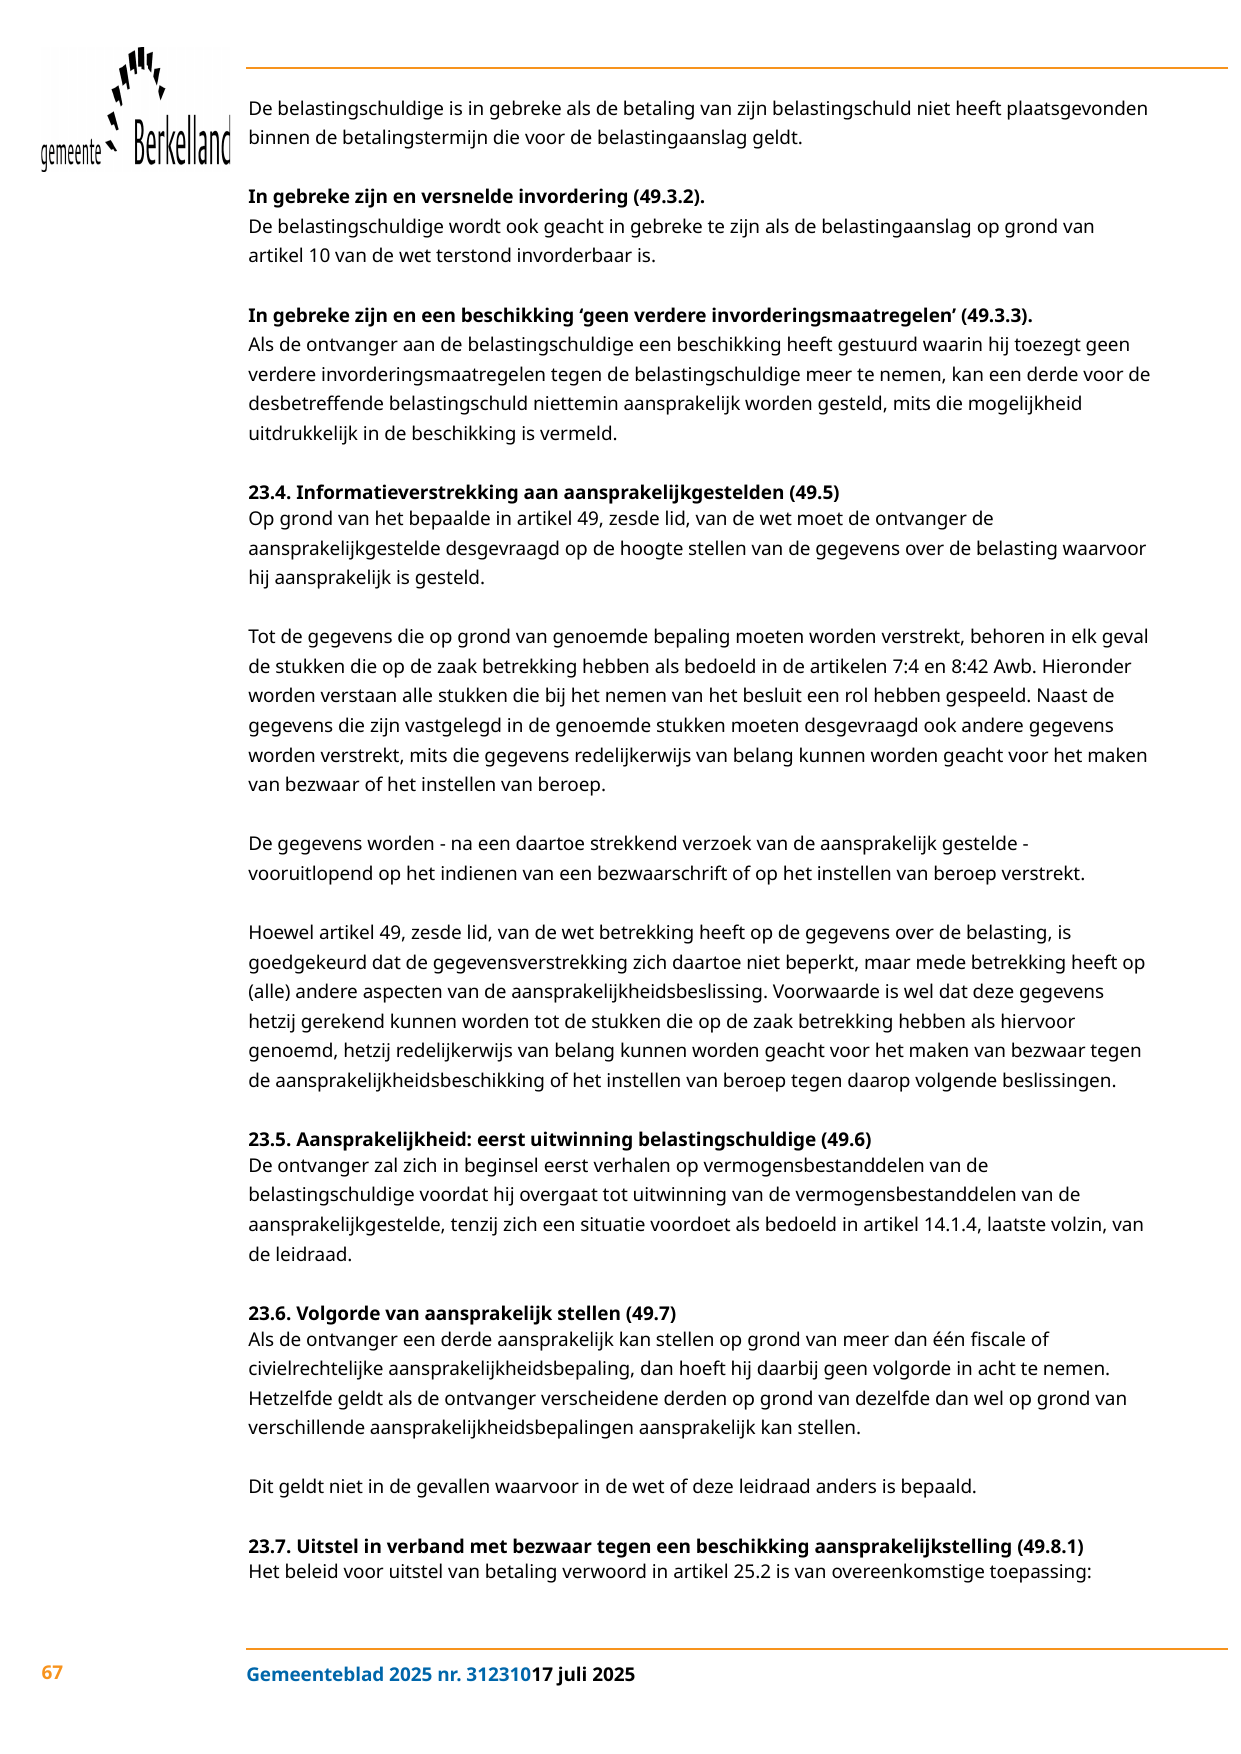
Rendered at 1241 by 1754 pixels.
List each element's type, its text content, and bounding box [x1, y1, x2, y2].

text Op grond van het bepaalde in artikel 49, zesde lid, van de wet moet de ontvanger de aansprakelijkgestelde desgevraagd op de hoogte stellen van de gegevens over de belasting waarvoor hij aansprakelijk is gesteld. [248, 505, 1152, 590]
text Als de ontvanger aan de belastingschuldige een beschikking heeft gestuurd waarin hij toezegt geen verdere invorderingsmaatregelen tegen de belastingschuldige meer te nemen, kan een derde voor de desbetreffende belastingschuld niettemin aansprakelijk worden gesteld, mits die mogelijkheid uitdrukkelijk in de beschikking is vermeld. [248, 331, 1152, 446]
text Hoewel artikel 49, zesde lid, van de wet betrekking heeft op de gegevens over de belasting, is goedgekeurd dat de gegevensverstrekking zich daartoe niet beperkt, maar mede betrekking heeft op (alle) andere aspecten van de aansprakelijkheidsbeslissing. Voorwaarde is wel dat deze gegevens hetzij gerekend kunnen worden tot de stukken die op de zaak betrekking hebben als hiervoor genoemd, hetzij redelijkerwijs van belang kunnen worden geacht voor het maken van bezwaar tegen de aansprakelijkheidsbeschikking of het instellen van beroep tegen daarop volgende beslissingen. [248, 919, 1152, 1093]
text 23.4. Informatieverstrekking aan aansprakelijkgestelden (49.5) [248, 479, 1152, 505]
text In gebreke zijn en een beschikking ‘geen verdere invorderingsmaatregelen’ (49.3.3). [248, 302, 1152, 328]
text 23.5. Aansprakelijkheid: eerst uitwinning belastingschuldige (49.6) [248, 1126, 1152, 1152]
text Als de ontvanger een derde aansprakelijk kan stellen op grond van meer dan één fiscale of civielrechtelijke aansprakelijkheidsbepaling, dan hoeft hij daarbij geen volgorde in acht te nemen. Hetzelfde geldt als de ontvanger verscheidene derden op grond van dezelfde dan wel op grond van verschillende aansprakelijkheidsbepalingen aansprakelijk kan stellen. [248, 1326, 1152, 1440]
text 23.6. Volgorde van aansprakelijk stellen (49.7) [248, 1300, 1152, 1326]
text Tot de gegevens die op grond van genoemde bepaling moeten worden verstrekt, behoren in elk geval de stukken die op de zaak betrekking hebben als bedoeld in de artikelen 7:4 en 8:42 Awb. Hieronder worden verstaan alle stukken die bij het nemen van het besluit een rol hebben gespeeld. Naast de gegevens die zijn vastgelegd in de genoemde stukken moeten desgevraagd ook andere gegevens worden verstrekt, mits die gegevens redelijkerwijs van belang kunnen worden geacht voor het maken van bezwaar of het instellen van beroep. [248, 623, 1152, 797]
text 23.7. Uitstel in verband met bezwaar tegen een beschikking aansprakelijkstelling (49.8.1) [248, 1533, 1152, 1558]
text Het beleid voor uitstel van betaling verwoord in artikel 25.2 is van overeenkomstige toepassing: [248, 1558, 1152, 1584]
text De belastingschuldige is in gebreke als de betaling van zijn belastingschuld niet heeft plaatsgevonden binnen de betalingstermijn die voor de belastingaanslag geldt. [248, 95, 1152, 150]
text De gegevens worden - na een daartoe strekkend verzoek van de aansprakelijk gestelde - vooruitlopend op het indienen van een bezwaarschrift of op het instellen van beroep verstrekt. [248, 831, 1152, 886]
picture [41, 47, 231, 172]
text De belastingschuldige wordt ook geacht in gebreke te zijn als de belastingaanslag op grond van artikel 10 van de wet terstond invorderbaar is. [248, 213, 1152, 268]
text In gebreke zijn en versnelde invordering (49.3.2). [248, 183, 1152, 209]
text Dit geldt niet in de gevallen waarvoor in de wet of deze leidraad anders is bepaald. [248, 1474, 1152, 1499]
text De ontvanger zal zich in beginsel eerst verhalen op vermogensbestanddelen van de belastingschuldige voordat hij overgaat tot uitwinning van de vermogensbestanddelen van de aansprakelijkgestelde, tenzij zich een situatie voordoet als bedoeld in artikel 14.1.4, laatste volzin, van de leidraad. [248, 1152, 1152, 1267]
